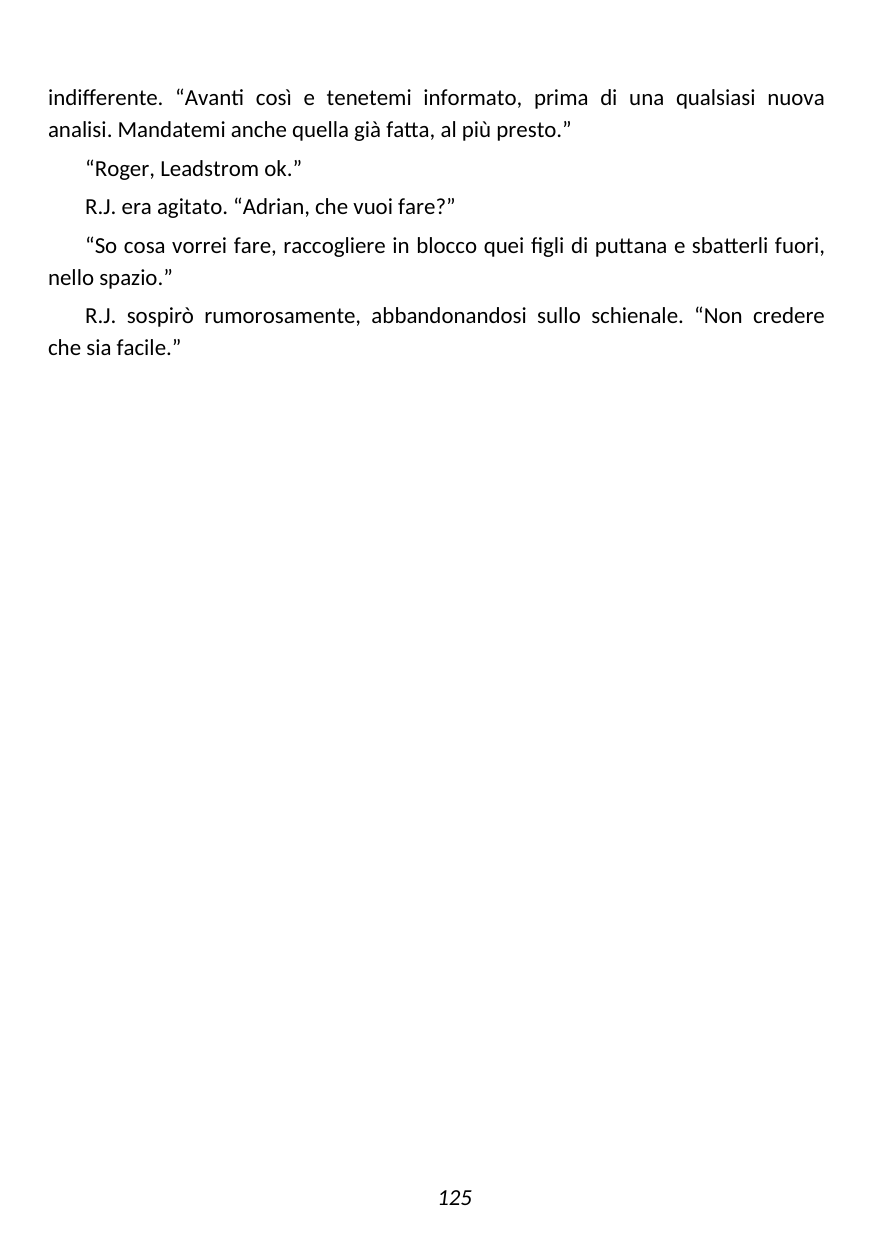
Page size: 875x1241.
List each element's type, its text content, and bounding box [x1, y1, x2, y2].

text indifferente. “Avanti così e tenetemi informato, prima di una qualsiasi nuova analisi. Mandatemi anche quella già fatta, al più presto.” [48, 83, 826, 143]
text R.J. sospirò rumorosamente, abbandonandosi sullo schienale. “Non credere che sia facile.” [48, 301, 826, 362]
text “Roger, Leadstrom ok.” [48, 154, 826, 182]
text R.J. era agitato. “Adrian, che vuoi fare?” [48, 192, 826, 220]
text “So cosa vorrei fare, raccogliere in blocco quei figli di puttana e sbatterli fuori, nello spazio.” [48, 231, 826, 291]
